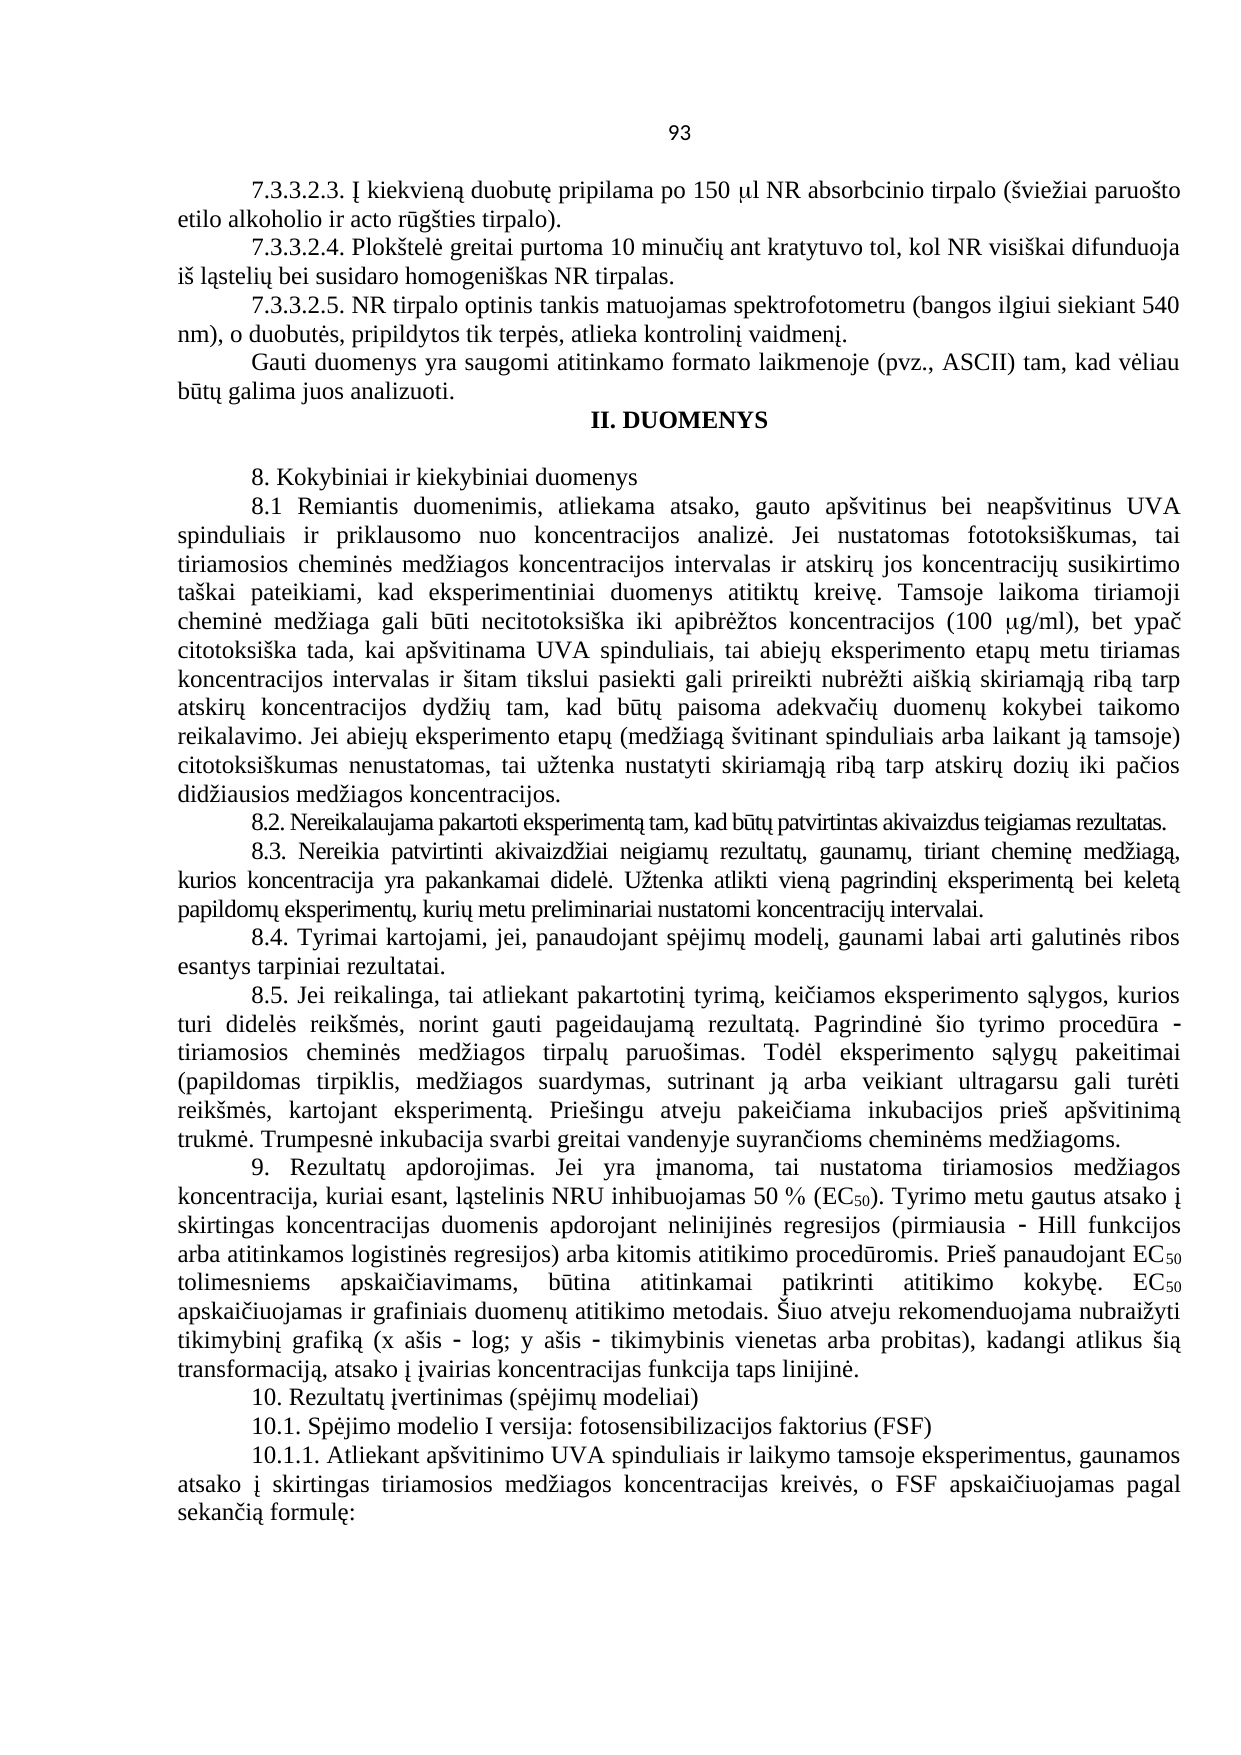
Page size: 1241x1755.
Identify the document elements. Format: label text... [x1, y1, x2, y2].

text 10.1. Spėjimo modelio I versija: fotosensibilizacijos faktorius (FSF) [177, 1411, 1181, 1440]
text 10.1.1. Atliekant apšvitinimo UVA spinduliais ir laikymo tamsoje eksperimentus, gaunamos atsako į skirtingas tiriamosios medžiagos koncentracijas kreivės, o FSF apskaičiuojamas pagal sekančią formulę: [177, 1440, 1181, 1526]
text 7.3.3.2.5. NR tirpalo optinis tankis matuojamas spektrofotometru (bangos ilgiui siekiant 540 nm), o duobutės, pripildytos tik terpės, atlieka kontrolinį vaidmenį. [177, 290, 1181, 347]
text 8. Kokybiniai ir kiekybiniai duomenys [177, 462, 1181, 491]
text Gauti duomenys yra saugomi atitinkamo formato laikmenoje (pvz., ASCII) tam, kad vėliau būtų galima juos analizuoti. [177, 347, 1181, 405]
text 9. Rezultatų apdorojimas. Jei yra įmanoma, tai nustatoma tiriamosios medžiagos koncentracija, kuriai esant, ląstelinis NRU inhibuojamas 50  (EC50). Tyrimo metu gautus atsako į skirtingas koncentracijas duomenis apdorojant nelinijinės regresijos (pirmiausia  Hill funkcijos arba atitinkamos logistinės regresijos) arba kitomis atitikimo procedūromis. Prieš panaudojant EC50 tolimesniems apskaičiavimams, būtina atitinkamai patikrinti atitikimo kokybę. EC50 apskaičiuojamas ir grafiniais duomenų atitikimo metodais. Šiuo atveju rekomenduojama nubraižyti tikimybinį grafiką (x ašis  log; y ašis  tikimybinis vienetas arba probitas), kadangi atlikus šią transformaciją, atsako į įvairias koncentracijas funkcija taps linijinė. [177, 1152, 1181, 1382]
text II. DUOMENYS [177, 405, 1181, 434]
text 8.3. Nereikia patvirtinti akivaizdžiai neigiamų rezultatų, gaunamų, tiriant cheminę medžiagą, kurios koncentracija yra pakankamai didelė. Užtenka atlikti vieną pagrindinį eksperimentą bei keletą papildomų eksperimentų, kurių metu preliminariai nustatomi koncentracijų intervalai. [177, 836, 1181, 922]
text 8.2. Nereikalaujama pakartoti eksperimentą tam, kad būtų patvirtintas akivaizdus teigiamas rezultatas. [177, 807, 1181, 836]
text 8.4. Tyrimai kartojami, jei, panaudojant spėjimų modelį, gaunami labai arti galutinės ribos esantys tarpiniai rezultatai. [177, 922, 1181, 980]
text 10. Rezultatų įvertinimas (spėjimų modeliai) [177, 1382, 1181, 1411]
text 8.1 Remiantis duomenimis, atliekama atsako, gauto apšvitinus bei neapšvitinus UVA spinduliais ir priklausomo nuo koncentracijos analizė. Jei nustatomas fototoksiškumas, tai tiriamosios cheminės medžiagos koncentracijos intervalas ir atskirų jos koncentracijų susikirtimo taškai pateikiami, kad eksperimentiniai duomenys atitiktų kreivę. Tamsoje laikoma tiriamoji cheminė medžiaga gali būti necitotoksiška iki apibrėžtos koncentracijos (100 g/ml), bet ypač citotoksiška tada, kai apšvitinama UVA spinduliais, tai abiejų eksperimento etapų metu tiriamas koncentracijos intervalas ir šitam tikslui pasiekti gali prireikti nubrėžti aiškią skiriamąją ribą tarp atskirų koncentracijos dydžių tam, kad būtų paisoma adekvačių duomenų kokybei taikomo reikalavimo. Jei abiejų eksperimento etapų (medžiagą švitinant spinduliais arba laikant ją tamsoje) citotoksiškumas nenustatomas, tai užtenka nustatyti skiriamąją ribą tarp atskirų dozių iki pačios didžiausios medžiagos koncentracijos. [177, 491, 1181, 807]
text 7.3.3.2.3. Į kiekvieną duobutę pripilama po 150 l NR absorbcinio tirpalo (šviežiai paruošto etilo alkoholio ir acto rūgšties tirpalo). [177, 175, 1181, 232]
text 7.3.3.2.4. Plokštelė greitai purtoma 10 minučių ant kratytuvo tol, kol NR visiškai difunduoja iš ląstelių bei susidaro homogeniškas NR tirpalas. [177, 232, 1181, 290]
text 8.5. Jei reikalinga, tai atliekant pakartotinį tyrimą, keičiamos eksperimento sąlygos, kurios turi didelės reikšmės, norint gauti pageidaujamą rezultatą. Pagrindinė šio tyrimo procedūra  tiriamosios cheminės medžiagos tirpalų paruošimas. Todėl eksperimento sąlygų pakeitimai (papildomas tirpiklis, medžiagos suardymas, sutrinant ją arba veikiant ultragarsu gali turėti reikšmės, kartojant eksperimentą. Priešingu atveju pakeičiama inkubacijos prieš apšvitinimą trukmė. Trumpesnė inkubacija svarbi greitai vandenyje suyrančioms cheminėms medžiagoms. [177, 980, 1181, 1152]
